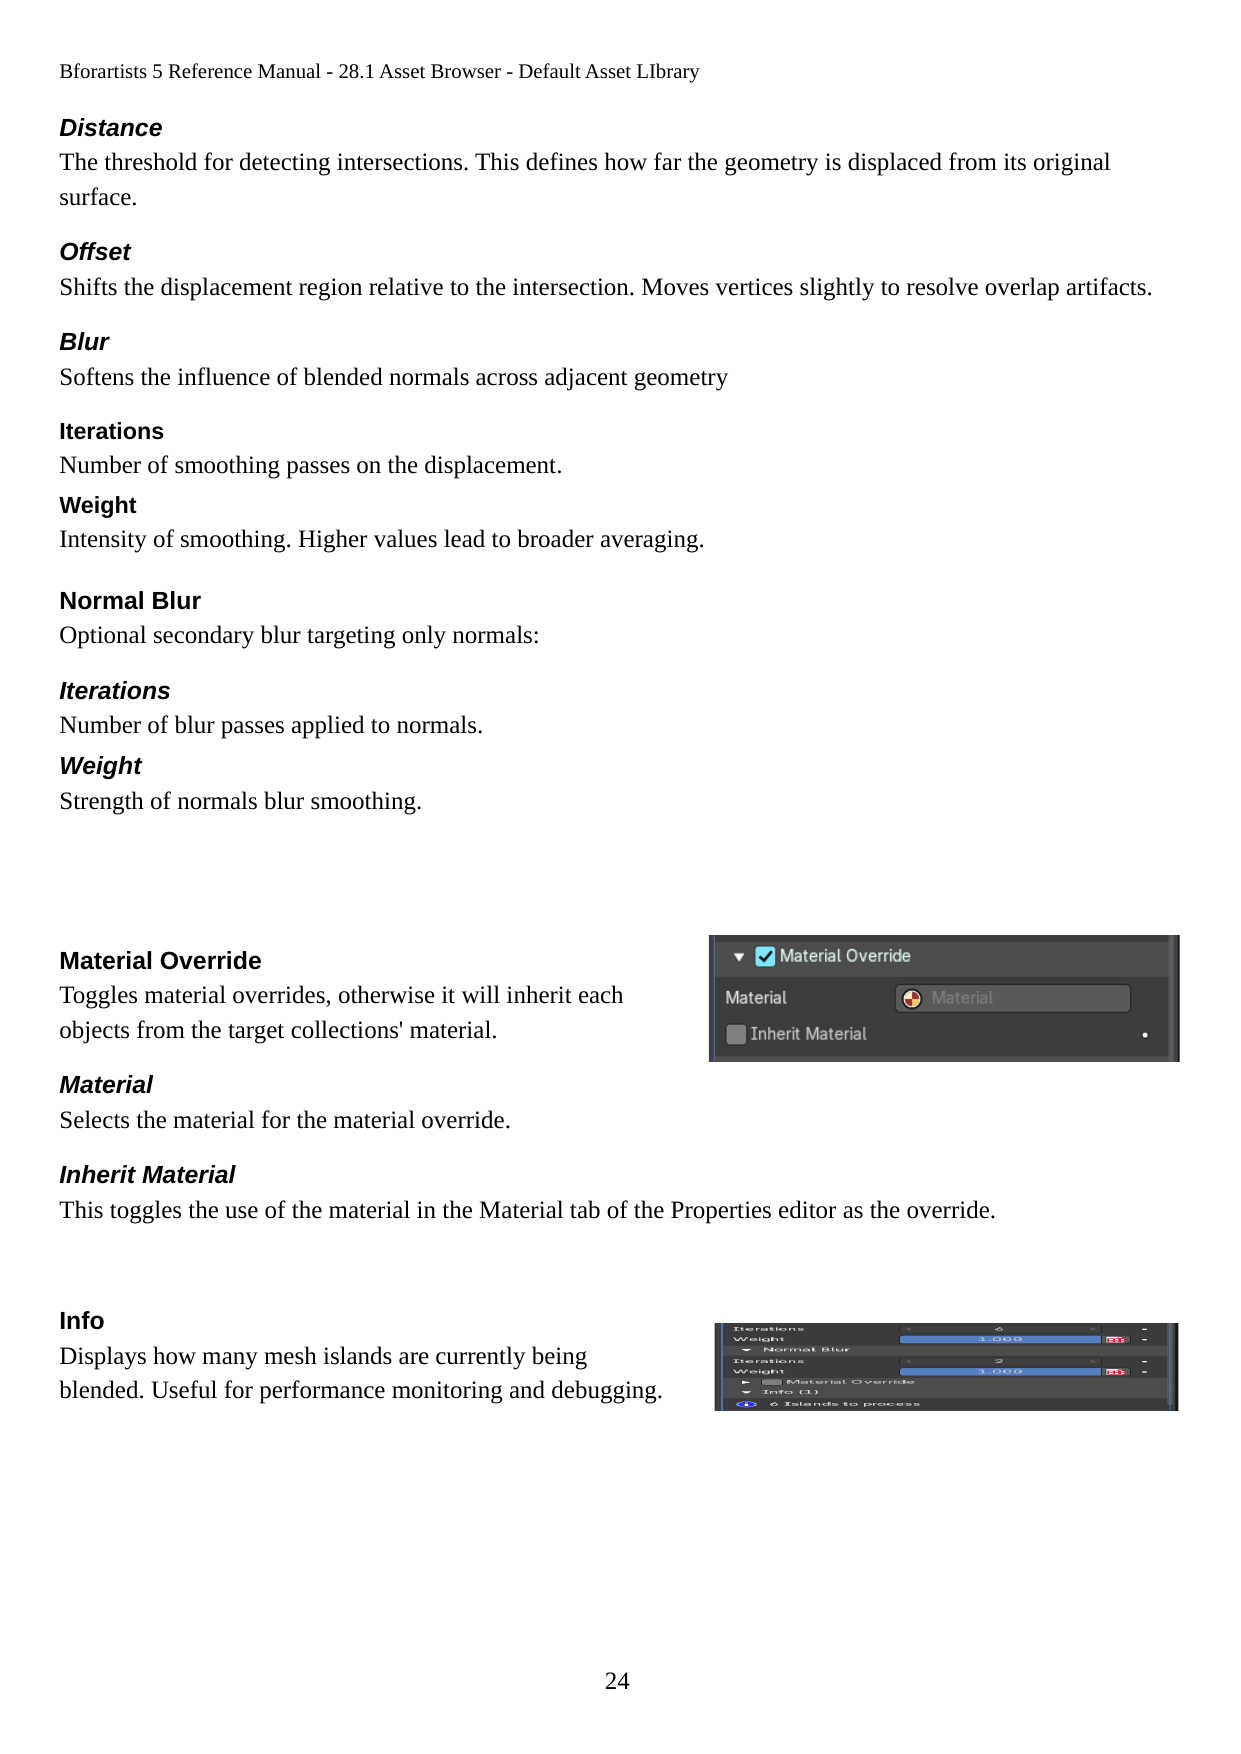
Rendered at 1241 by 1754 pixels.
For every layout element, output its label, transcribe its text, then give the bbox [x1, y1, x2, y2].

subtitle Offset [59, 237, 1181, 266]
subtitle Iterations [59, 676, 1181, 704]
subtitle Material Override [59, 946, 708, 974]
text Number of blur passes applied to normals. [59, 711, 1181, 739]
subtitle Material [59, 1070, 1181, 1099]
picture [708, 935, 1180, 1062]
subtitle Distance [59, 113, 1181, 141]
text Displays how many mesh islands are currently being blended. Useful for performance monitoring and debugging. [59, 1341, 1181, 1404]
text Intensity of smoothing. Higher values lead to broader averaging. [59, 524, 1181, 553]
text Selects the material for the material override. [59, 1105, 1181, 1134]
text Number of smoothing passes on the displacement. [59, 450, 1181, 479]
subtitle Inherit Material [59, 1161, 1181, 1189]
text Strength of normals blur smoothing. [59, 786, 1181, 815]
subtitle Iterations [59, 417, 1181, 444]
subtitle Normal Blur [59, 586, 1181, 614]
text This toggles the use of the material in the Material tab of the Properties editor as the override. [59, 1195, 1181, 1224]
subtitle Weight [59, 491, 1181, 518]
subtitle Weight [59, 751, 1181, 780]
subtitle Info [59, 1306, 1181, 1334]
text Shifts the displacement region relative to the intersection. Moves vertices slightly to resolve overlap artifacts. [59, 272, 1181, 301]
text Toggles material overrides, otherwise it will inherit each objects from the target collections' material. [59, 981, 708, 1044]
text Softens the influence of blended normals across adjacent geometry [59, 362, 1181, 391]
text Optional secondary blur targeting only normals: [59, 621, 1181, 649]
text The threshold for detecting intersections. This defines how far the geometry is displaced from its original surface. [59, 147, 1181, 211]
subtitle Blur [59, 327, 1181, 356]
